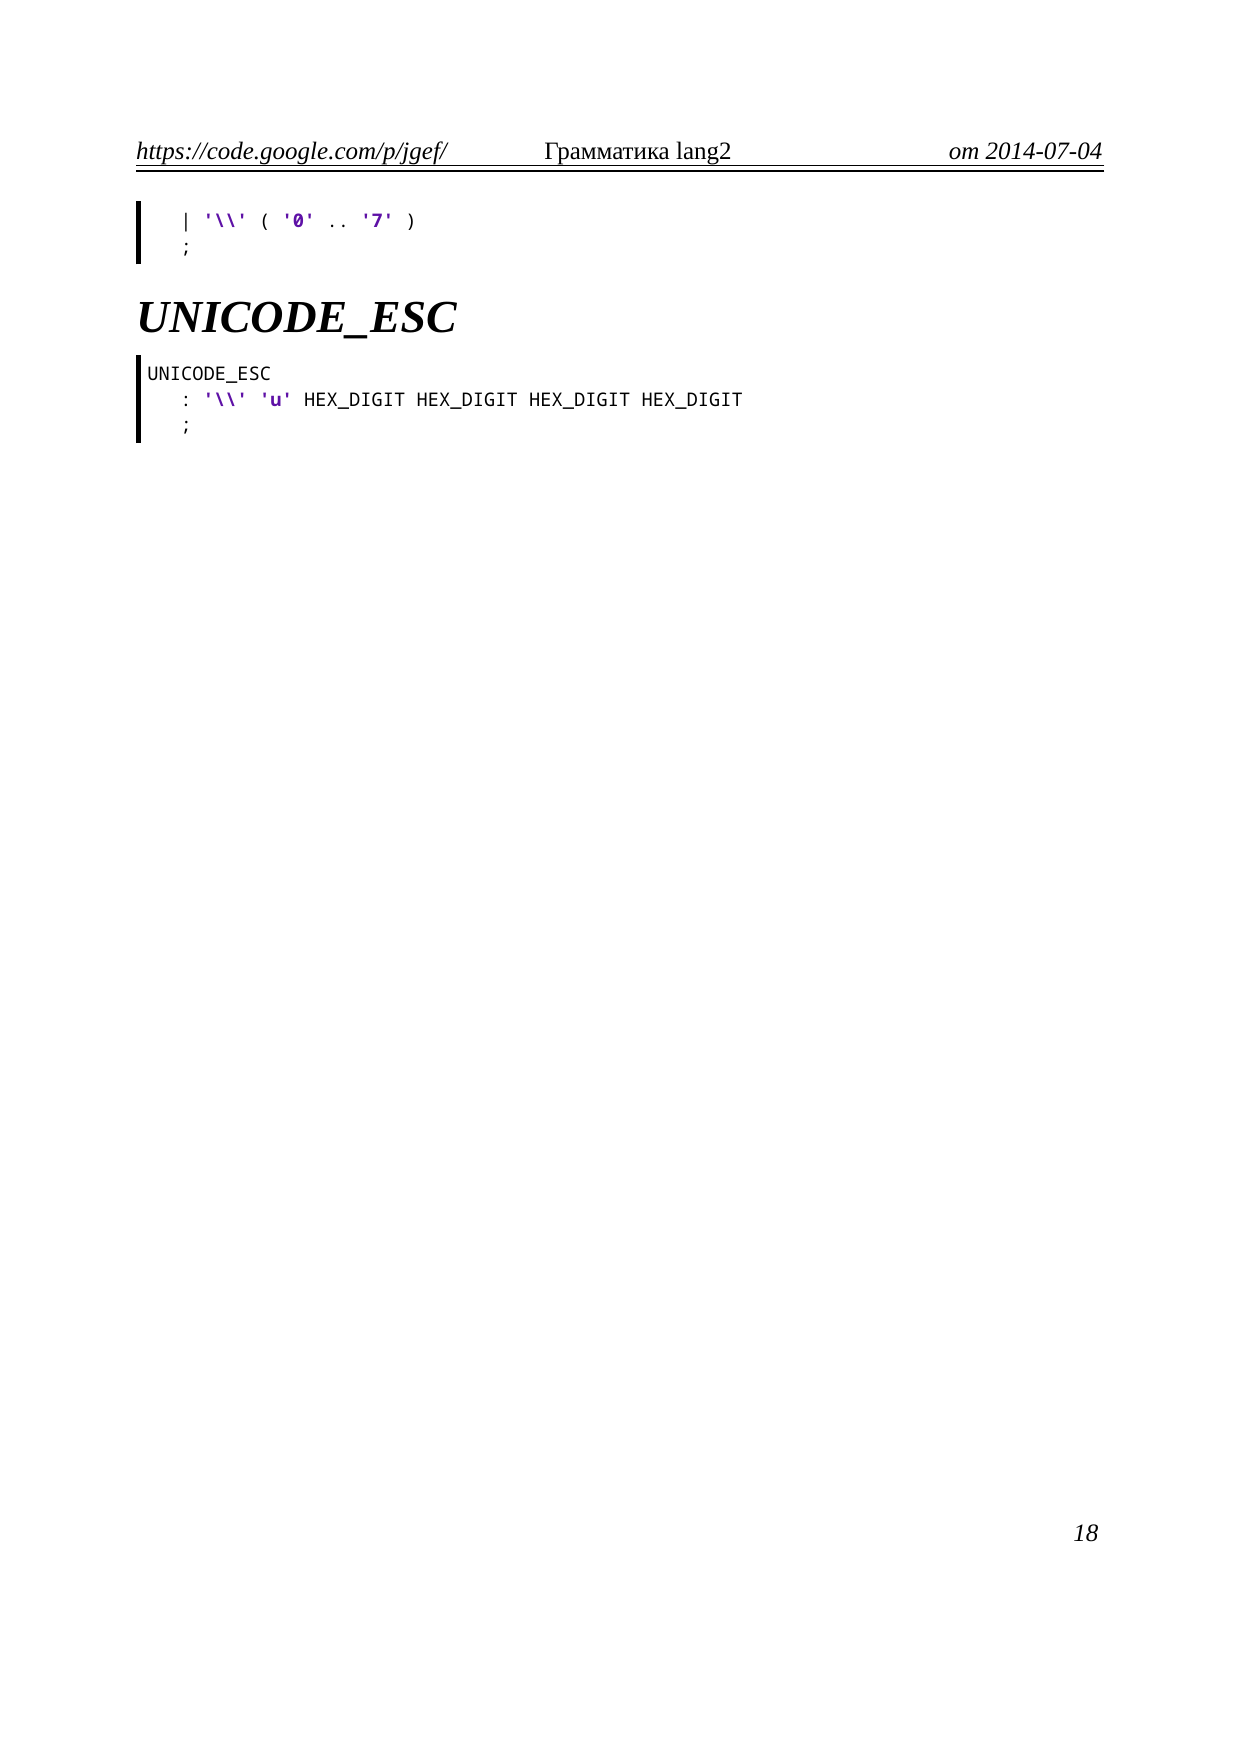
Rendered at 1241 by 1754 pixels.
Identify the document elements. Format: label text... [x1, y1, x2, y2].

text ; [141, 233, 1104, 264]
text UNICODE_ESC [136, 354, 1104, 386]
subtitle UNICODE_ESC [136, 289, 1104, 342]
text | '\\' ( '0' .. '7' ) [141, 201, 1104, 233]
text : '\\' 'u' HEX_DIGIT HEX_DIGIT HEX_DIGIT HEX_DIGIT [141, 386, 1104, 412]
text ; [141, 412, 1104, 443]
